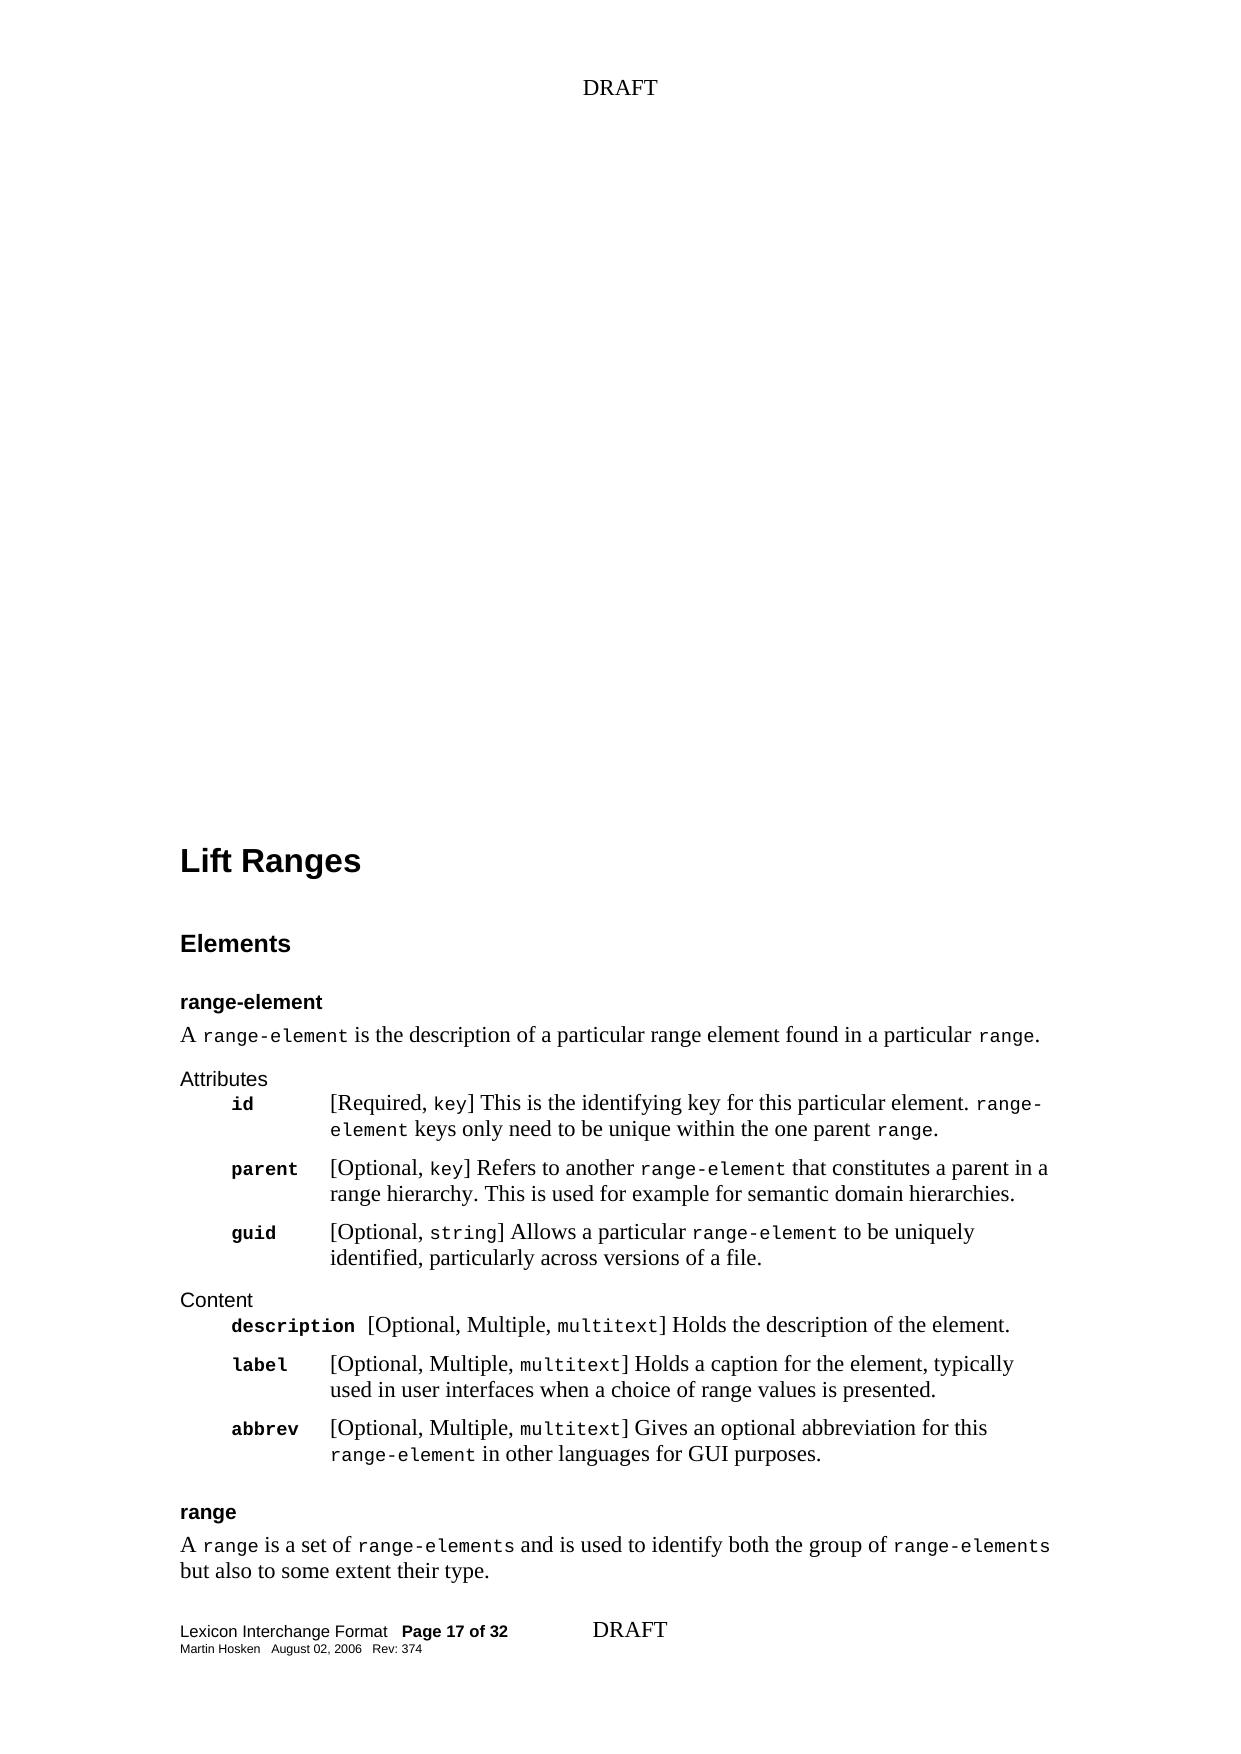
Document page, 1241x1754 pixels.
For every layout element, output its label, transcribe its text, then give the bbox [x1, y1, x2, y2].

text A range is a set of range-elements and is used to identify both the group of range-elements but also to some extent their type. [180, 1532, 1061, 1584]
text description [Optional, Multiple, multitext] Holds the description of the element. [231, 1312, 1061, 1338]
subtitle Elements [180, 929, 1061, 957]
text A range-element is the description of a particular range element found in a particular range. [180, 1022, 1061, 1048]
subtitle range-element [180, 990, 1061, 1013]
subtitle Content [180, 1289, 1061, 1312]
subtitle Lift Ranges [180, 117, 1061, 880]
subtitle range [180, 1500, 1061, 1523]
text id [Required, key] This is the identifying key for this particular element. range-element keys only need to be unique within the one parent range. [231, 1090, 1061, 1142]
text guid [Optional, string] Allows a particular range-element to be uniquely identified, particularly across versions of a file. [231, 1219, 1061, 1270]
subtitle Attributes [180, 1067, 1061, 1090]
text abbrev [Optional, Multiple, multitext] Gives an optional abbreviation for this range-element in other languages for GUI purposes. [231, 1414, 1061, 1467]
text label [Optional, Multiple, multitext] Holds a caption for the element, typically used in user interfaces when a choice of range values is presented. [231, 1351, 1061, 1402]
text parent [Optional, key] Refers to another range-element that constitutes a parent in a range hierarchy. This is used for example for semantic domain hierarchies. [231, 1155, 1061, 1206]
